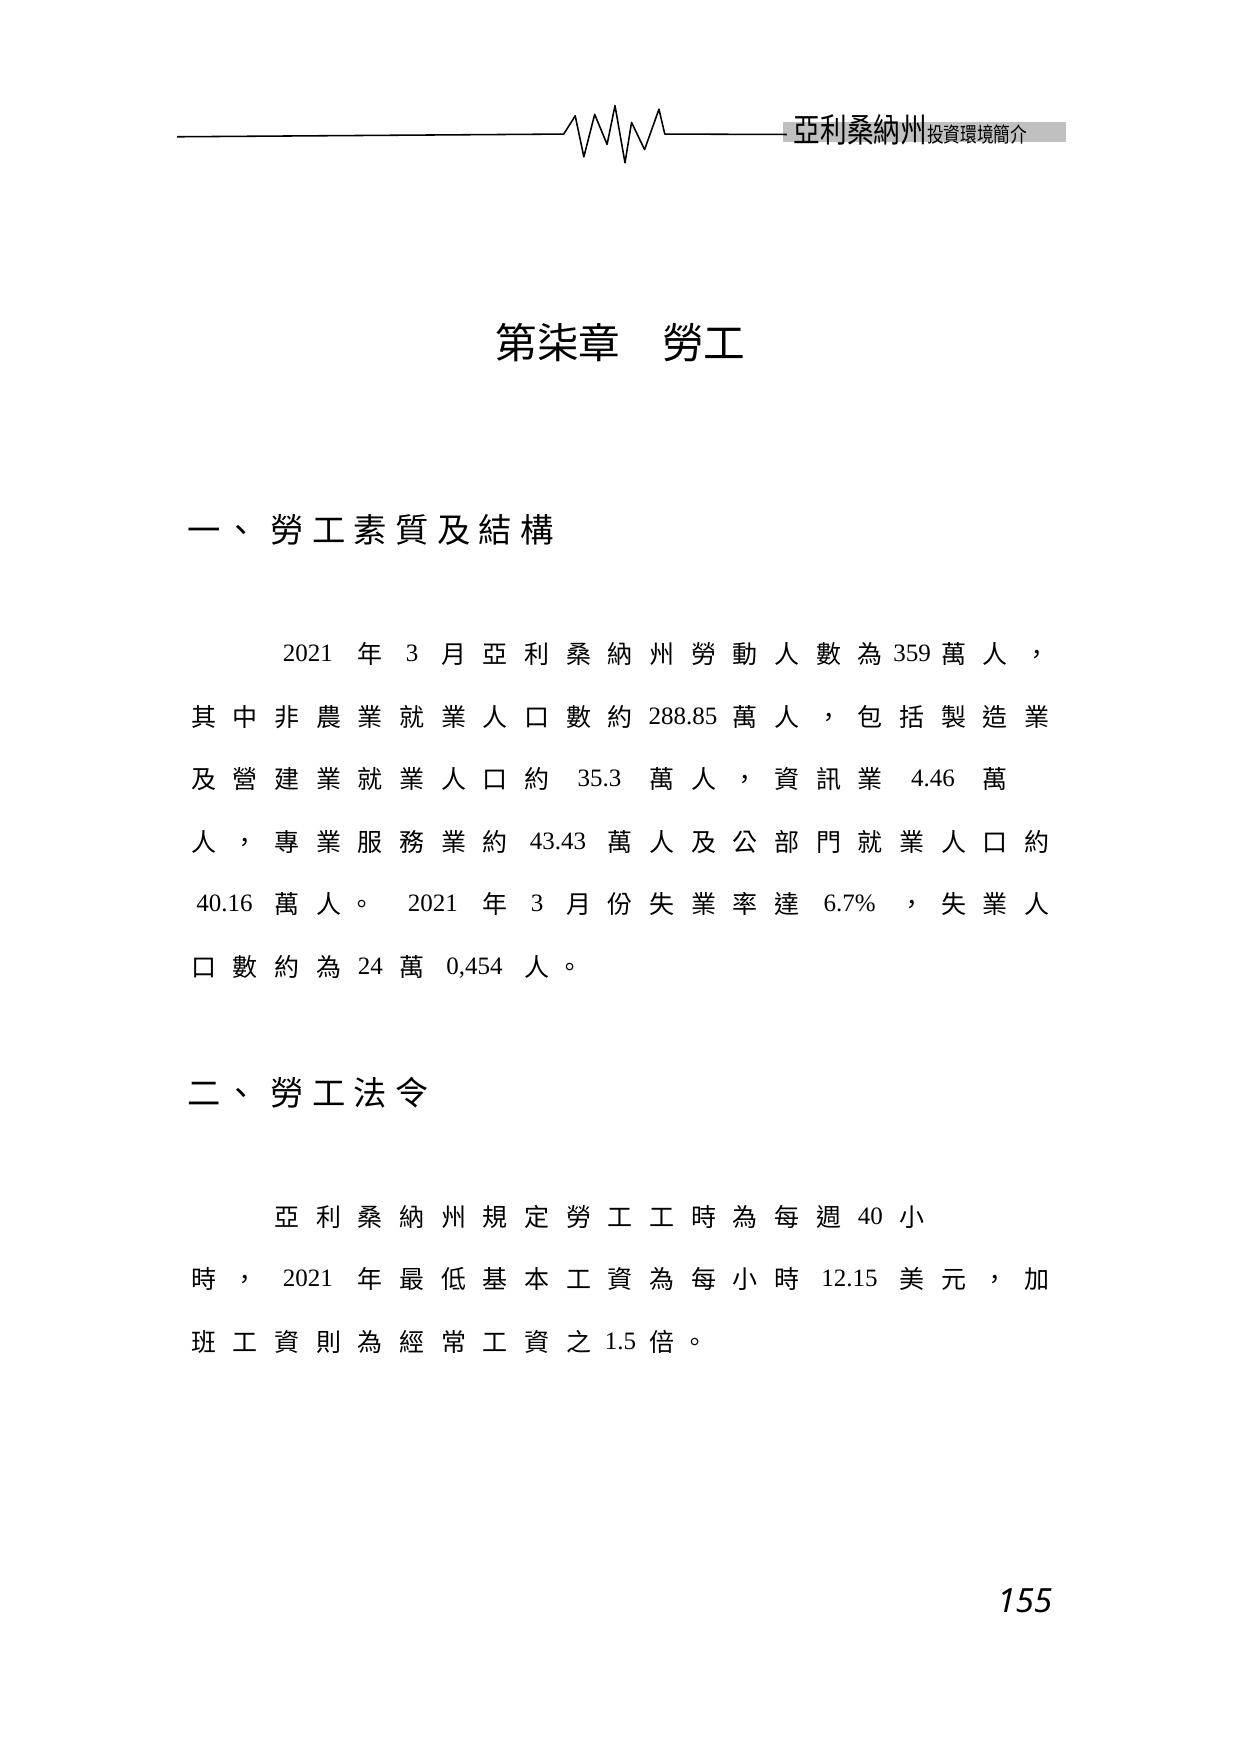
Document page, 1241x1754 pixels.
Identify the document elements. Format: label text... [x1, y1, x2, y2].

text 第柒章 勞工 [183, 299, 1058, 361]
text 亞利桑納州規定勞工工時為每週40小時，2021年最低基本工資為每小時12.15美元，加班工資則為經常工資之1.5倍。 [183, 1174, 1058, 1361]
text 一、勞工素質及結構 [183, 486, 1058, 549]
text 2021年3月亞利桑納州勞動人數為359萬人，其中非農業就業人口數約288.85萬人，包括製造業及營建業就業人口約35.3萬人，資訊業4.46萬人，專業服務業約43.43萬人及公部門就業人口約40.16萬人。2021年3月份失業率達6.7%，失業人口數約為24萬0,454人。 [183, 611, 1058, 986]
text 二、勞工法令 [183, 1049, 1058, 1111]
